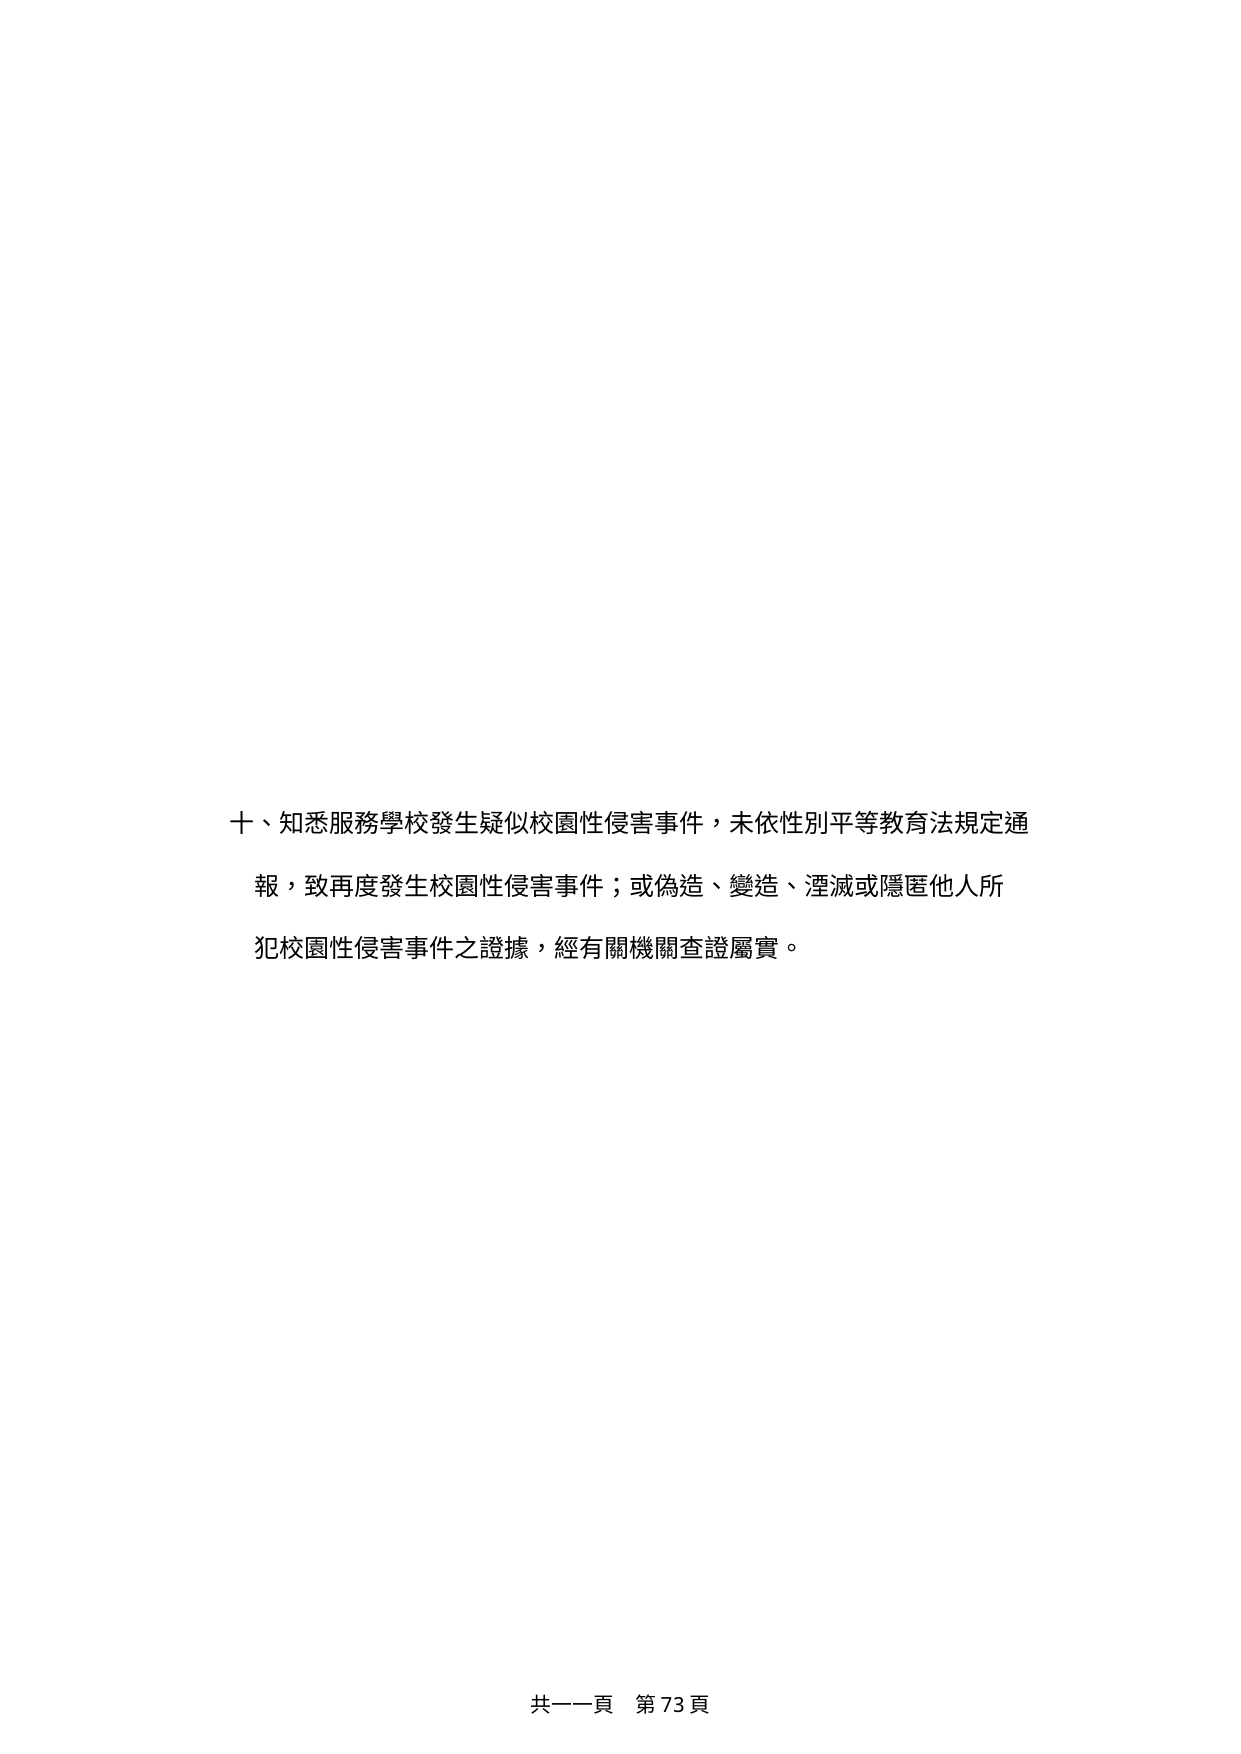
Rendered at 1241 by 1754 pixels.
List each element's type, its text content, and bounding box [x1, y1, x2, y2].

text 十、知悉服務學校發生疑似校園性侵害事件，未依性別平等教育法規定通 [118, 780, 1122, 842]
text 犯校園性侵害事件之證據，經有關機關查證屬實。 [118, 905, 1122, 967]
text 報，致再度發生校園性侵害事件；或偽造、變造、湮滅或隱匿他人所 [118, 842, 1122, 905]
